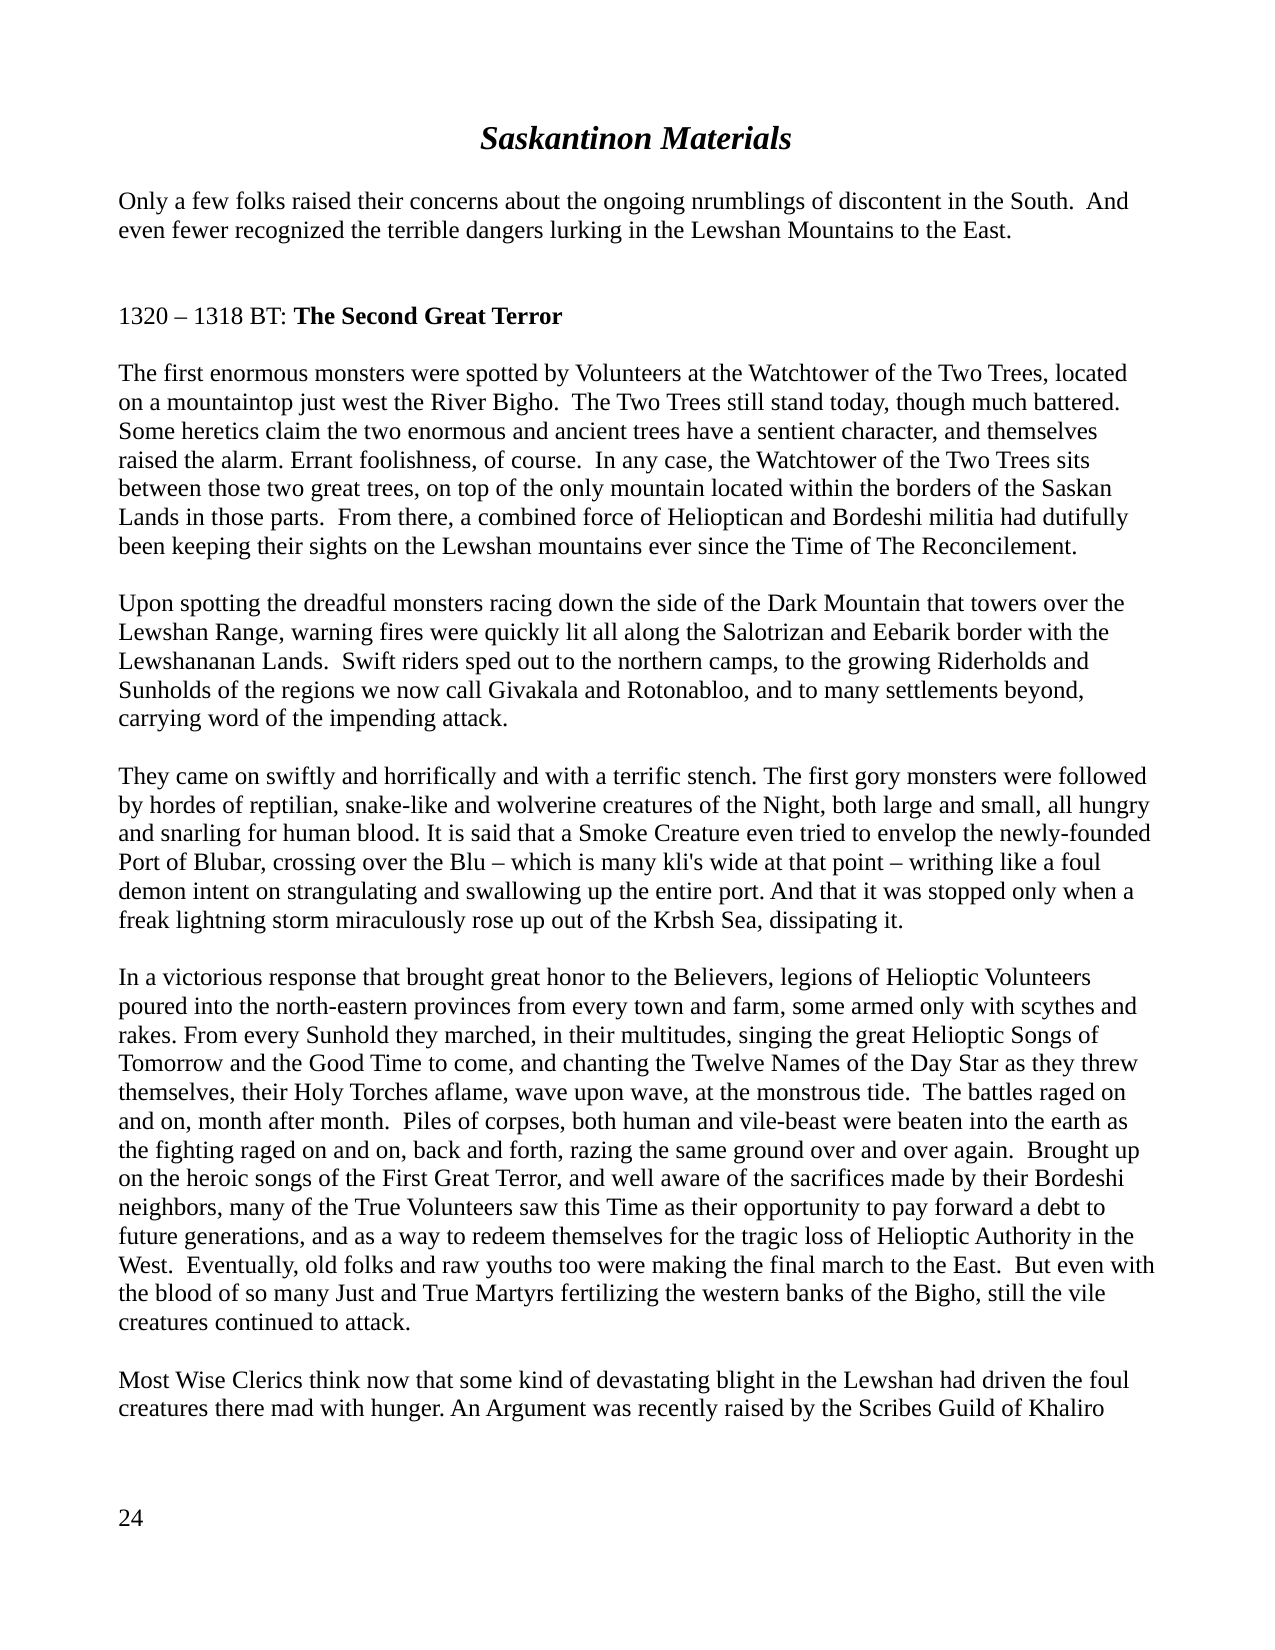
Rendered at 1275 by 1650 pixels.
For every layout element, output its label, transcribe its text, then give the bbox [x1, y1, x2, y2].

text In a victorious response that brought great honor to the Believers, legions of Helioptic Volunteers poured into the north-eastern provinces from every town and farm, some armed only with scythes and rakes. From every Sunhold they marched, in their multitudes, singing the great Helioptic Songs of Tomorrow and the Good Time to come, and chanting the Twelve Names of the Day Star as they threw themselves, their Holy Torches aflame, wave upon wave, at the monstrous tide. The battles raged on and on, month after month. Piles of corpses, both human and vile-beast were beaten into the earth as the fighting raged on and on, back and forth, razing the same ground over and over again. Brought up on the heroic songs of the First Great Terror, and well aware of the sacrifices made by their Bordeshi neighbors, many of the True Volunteers saw this Time as their opportunity to pay forward a debt to future generations, and as a way to redeem themselves for the tragic loss of Helioptic Authority in the West. Eventually, old folks and raw youths too were making the final march to the East. But even with the blood of so many Just and True Martyrs fertilizing the western banks of the Bigho, still the vile creatures continued to attack. [118, 962, 1157, 1336]
text The first enormous monsters were spotted by Volunteers at the Watchtower of the Two Trees, located on a mountaintop just west the River Bigho. The Two Trees still stand today, though much battered. Some heretics claim the two enormous and ancient trees have a sentient character, and themselves raised the alarm. Errant foolishness, of course. In any case, the Watchtower of the Two Trees sits between those two great trees, on top of the only mountain located within the borders of the Saskan Lands in those parts. From there, a combined force of Helioptican and Bordeshi militia had dutifully been keeping their sights on the Lewshan mountains ever since the Time of The Reconcilement. [118, 358, 1157, 560]
text They came on swiftly and horrifically and with a terrific stench. The first gory monsters were followed by hordes of reptilian, snake-like and wolverine creatures of the Night, both large and small, all hungry and snarling for human blood. It is said that a Smoke Creature even tried to envelop the newly-founded Port of Blubar, crossing over the Blu – which is many kli's wide at that point – writhing like a foul demon intent on strangulating and swallowing up the entire port. And that it was stopped only when a freak lightning storm miraculously rose up out of the Krbsh Sea, dissipating it. [118, 761, 1157, 933]
text Upon spotting the dreadful monsters racing down the side of the Dark Mountain that towers over the Lewshan Range, warning fires were quickly lit all along the Salotrizan and Eebarik border with the Lewshananan Lands. Swift riders sped out to the northern camps, to the growing Riderholds and Sunholds of the regions we now call Givakala and Rotonabloo, and to many settlements beyond, carrying word of the impending attack. [118, 588, 1157, 732]
text 1320 – 1318 BT: The Second Great Terror [118, 301, 1157, 330]
text Only a few folks raised their concerns about the ongoing nrumblings of discontent in the South. And even fewer recognized the terrible dangers lurking in the Lewshan Mountains to the East. [118, 186, 1157, 243]
text Most Wise Clerics think now that some kind of devastating blight in the Lewshan had driven the foul creatures there mad with hunger. An Argument was recently raised by the Scribes Guild of Khaliro [118, 1365, 1157, 1422]
